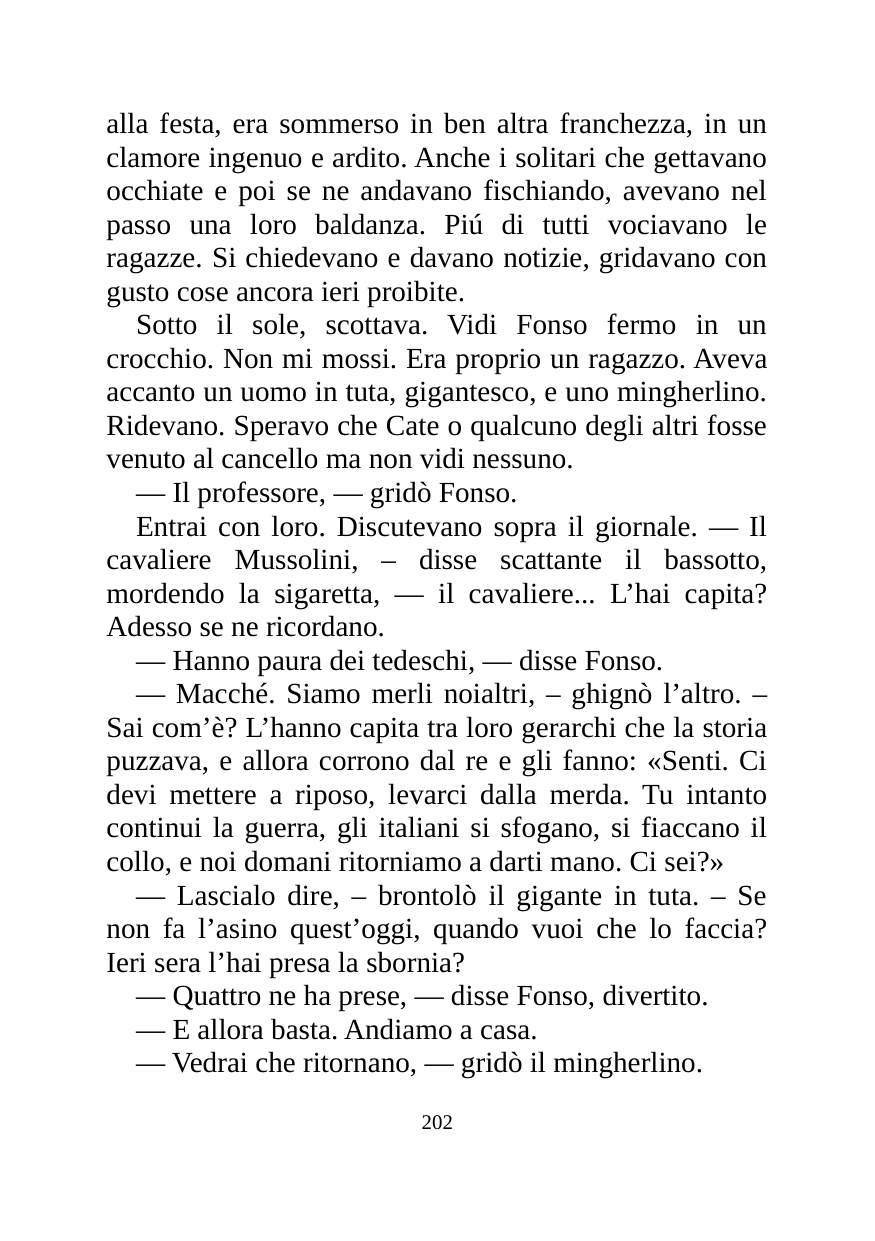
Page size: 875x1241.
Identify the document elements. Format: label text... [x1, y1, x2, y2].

text — Il professore, — gridò Fonso. [106, 475, 768, 509]
text — Macché. Siamo merli noialtri, – ghignò l’altro. – Sai com’è? L’hanno capita tra loro gerarchi che la storia puzzava, e allora corrono dal re e gli fanno: «Senti. Ci devi mettere a riposo, levarci dalla merda. Tu intanto continui la guerra, gli italiani si sfogano, si fiaccano il collo, e noi domani ritorniamo a darti mano. Ci sei?» [106, 676, 768, 878]
text — Lascialo dire, – brontolò il gigante in tuta. – Se non fa l’asino quest’oggi, quando vuoi che lo faccia? Ieri sera l’hai presa la sbornia? [106, 878, 768, 978]
text Entrai con loro. Discutevano sopra il giornale. — Il cavaliere Mussolini, – disse scattante il bassotto, mordendo la sigaretta, — il cavaliere... L’hai capita? Adesso se ne ricordano. [106, 509, 768, 643]
text — Vedrai che ritornano, — gridò il mingherlino. [106, 1045, 768, 1079]
text — E allora basta. Andiamo a casa. [106, 1012, 768, 1045]
text — Hanno paura dei tedeschi, — disse Fonso. [106, 643, 768, 676]
text — Quattro ne ha prese, — disse Fonso, divertito. [106, 978, 768, 1012]
text Sotto il sole, scottava. Vidi Fonso fermo in un crocchio. Non mi mossi. Era proprio un ragazzo. Aveva accanto un uomo in tuta, gigantesco, e uno mingherlino. Ridevano. Speravo che Cate o qualcuno degli altri fosse venuto al cancello ma non vidi nessuno. [106, 307, 768, 475]
text alla festa, era sommerso in ben altra franchezza, in un clamore ingenuo e ardito. Anche i solitari che gettavano occhiate e poi se ne andavano fischiando, avevano nel passo una loro baldanza. Piú di tutti vociavano le ragazze. Si chiedevano e davano notizie, gridavano con gusto cose ancora ieri proibite. [106, 106, 768, 307]
